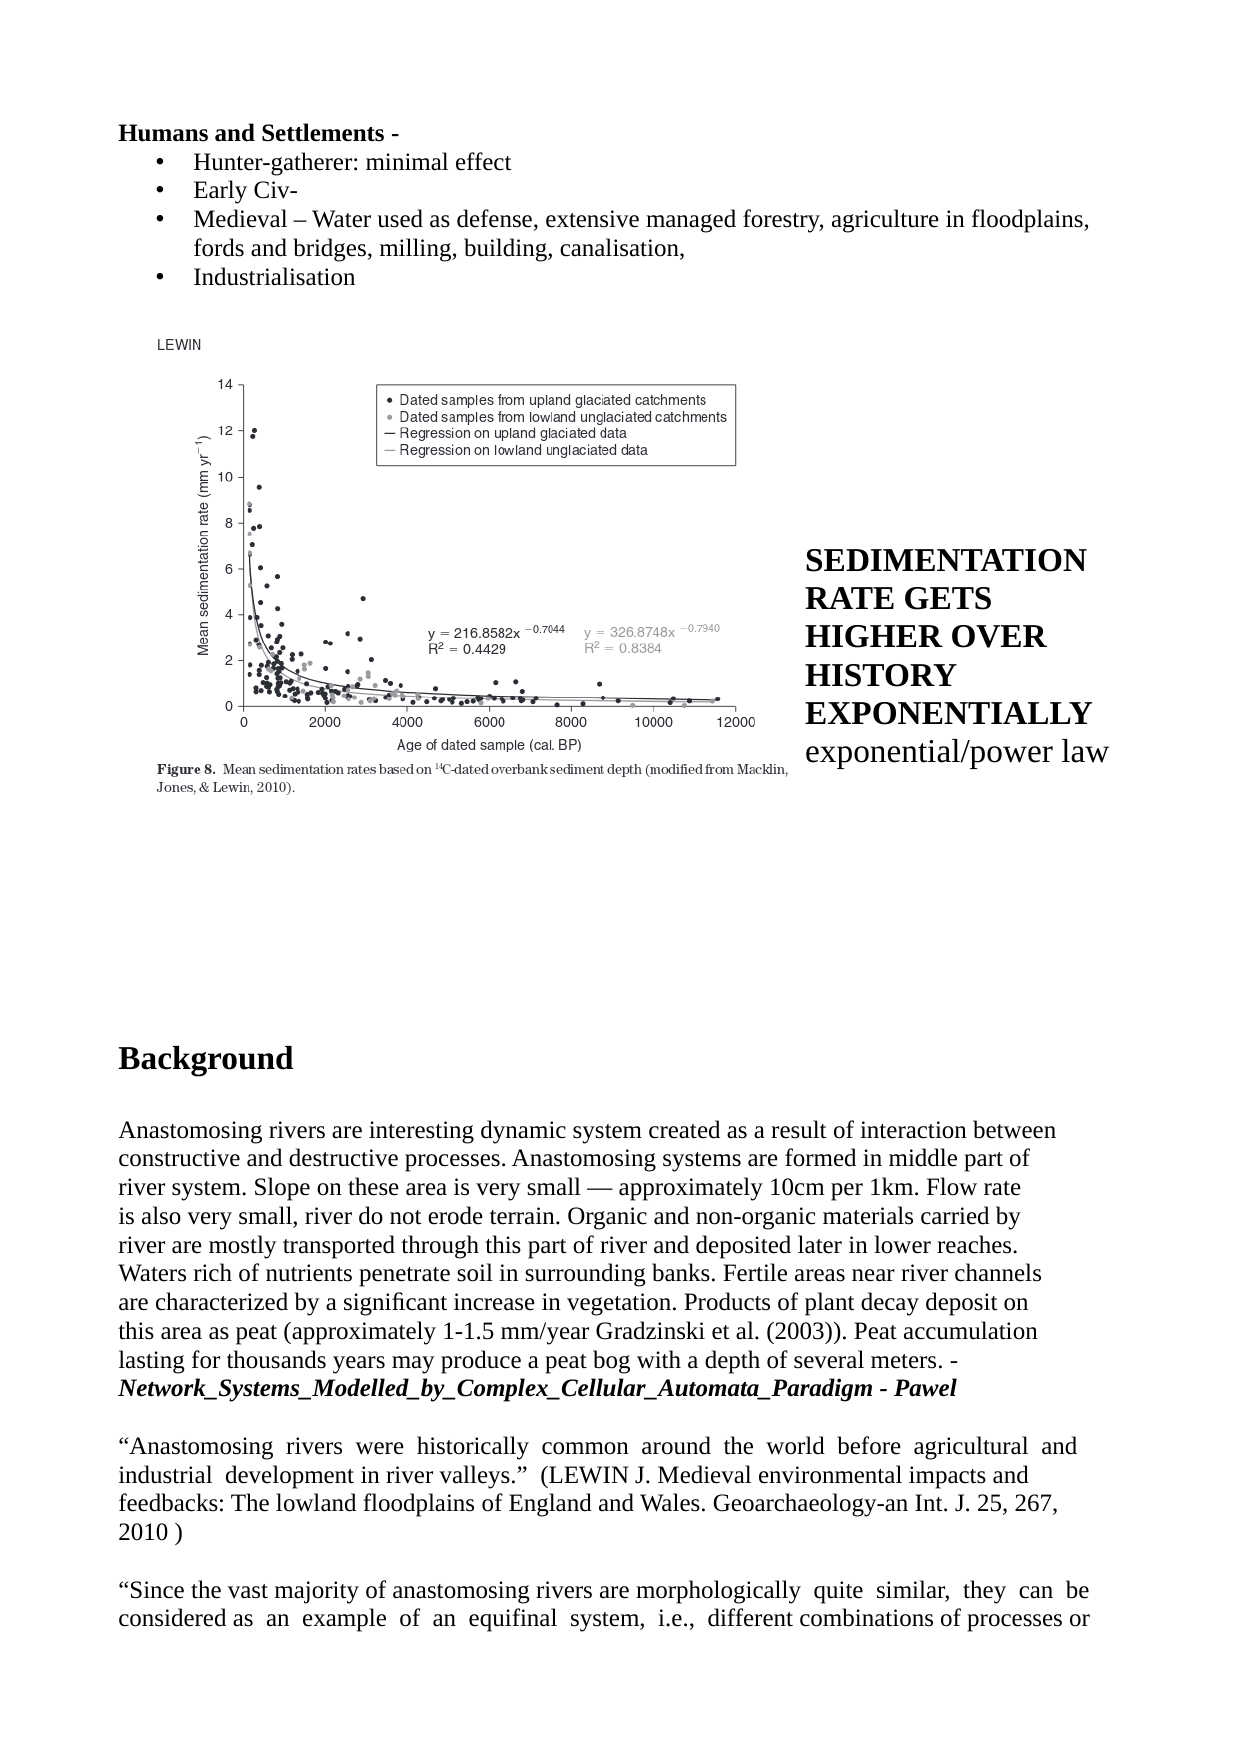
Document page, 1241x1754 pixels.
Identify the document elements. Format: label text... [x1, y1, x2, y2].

text [118, 540, 147, 770]
text Anastomosing rivers are interesting dynamic system created as a result of interaction between [118, 1115, 1122, 1143]
picture [147, 319, 805, 806]
text river are mostly transported through this part of river and deposited later in lower reaches. [118, 1230, 1122, 1258]
list Early Civ- [156, 176, 1122, 204]
text are characterized by a signiﬁcant increase in vegetation. Products of plant decay deposit on [118, 1287, 1122, 1316]
text river system. Slope on these area is very small — approximately 10cm per 1km. Flow rate [118, 1172, 1122, 1201]
text Waters rich of nutrients penetrate soil in surrounding banks. Fertile areas near river channels [118, 1258, 1122, 1287]
text constructive and destructive processes. Anastomosing systems are formed in middle part of [118, 1143, 1122, 1172]
text Background [118, 1038, 1122, 1076]
list Industrialisation [156, 262, 1122, 291]
text “Anastomosing rivers were historically common around the world before agricultural and industrial development in river valleys.” (LEWIN J. Medieval environmental impacts and feedbacks: The lowland floodplains of England and Wales. Geoarchaeology-an Int. J. 25, 267, 2010 ) [118, 1431, 1122, 1546]
list Medieval – Water used as defense, extensive managed forestry, agriculture in floodplains, fords and bridges, milling, building, canalisation, [156, 204, 1122, 262]
text lasting for thousands years may produce a peat bog with a depth of several meters. - Network_Systems_Modelled_by_Complex_Cellular_Automata_Paradigm - Pawel [118, 1345, 1122, 1402]
text is also very small, river do not erode terrain. Organic and non-organic materials carried by [118, 1201, 1122, 1230]
list Hunter-gatherer: minimal effect [156, 147, 1122, 176]
text “Since the vast majority of anastomosing rivers are morphologically quite similar, they can be considered as an example of an equifinal system, i.e., different combinations of processes or [118, 1575, 1122, 1632]
text Humans and Settlements - [118, 118, 1122, 147]
text this area as peat (approximately 1-1.5 mm/year Gradzinski et al. (2003)). Peat accumulation [118, 1316, 1122, 1345]
text SEDIMENTATION RATE GETS HIGHER OVER HISTORY EXPONENTIALLY exponential/power law [805, 540, 1122, 770]
